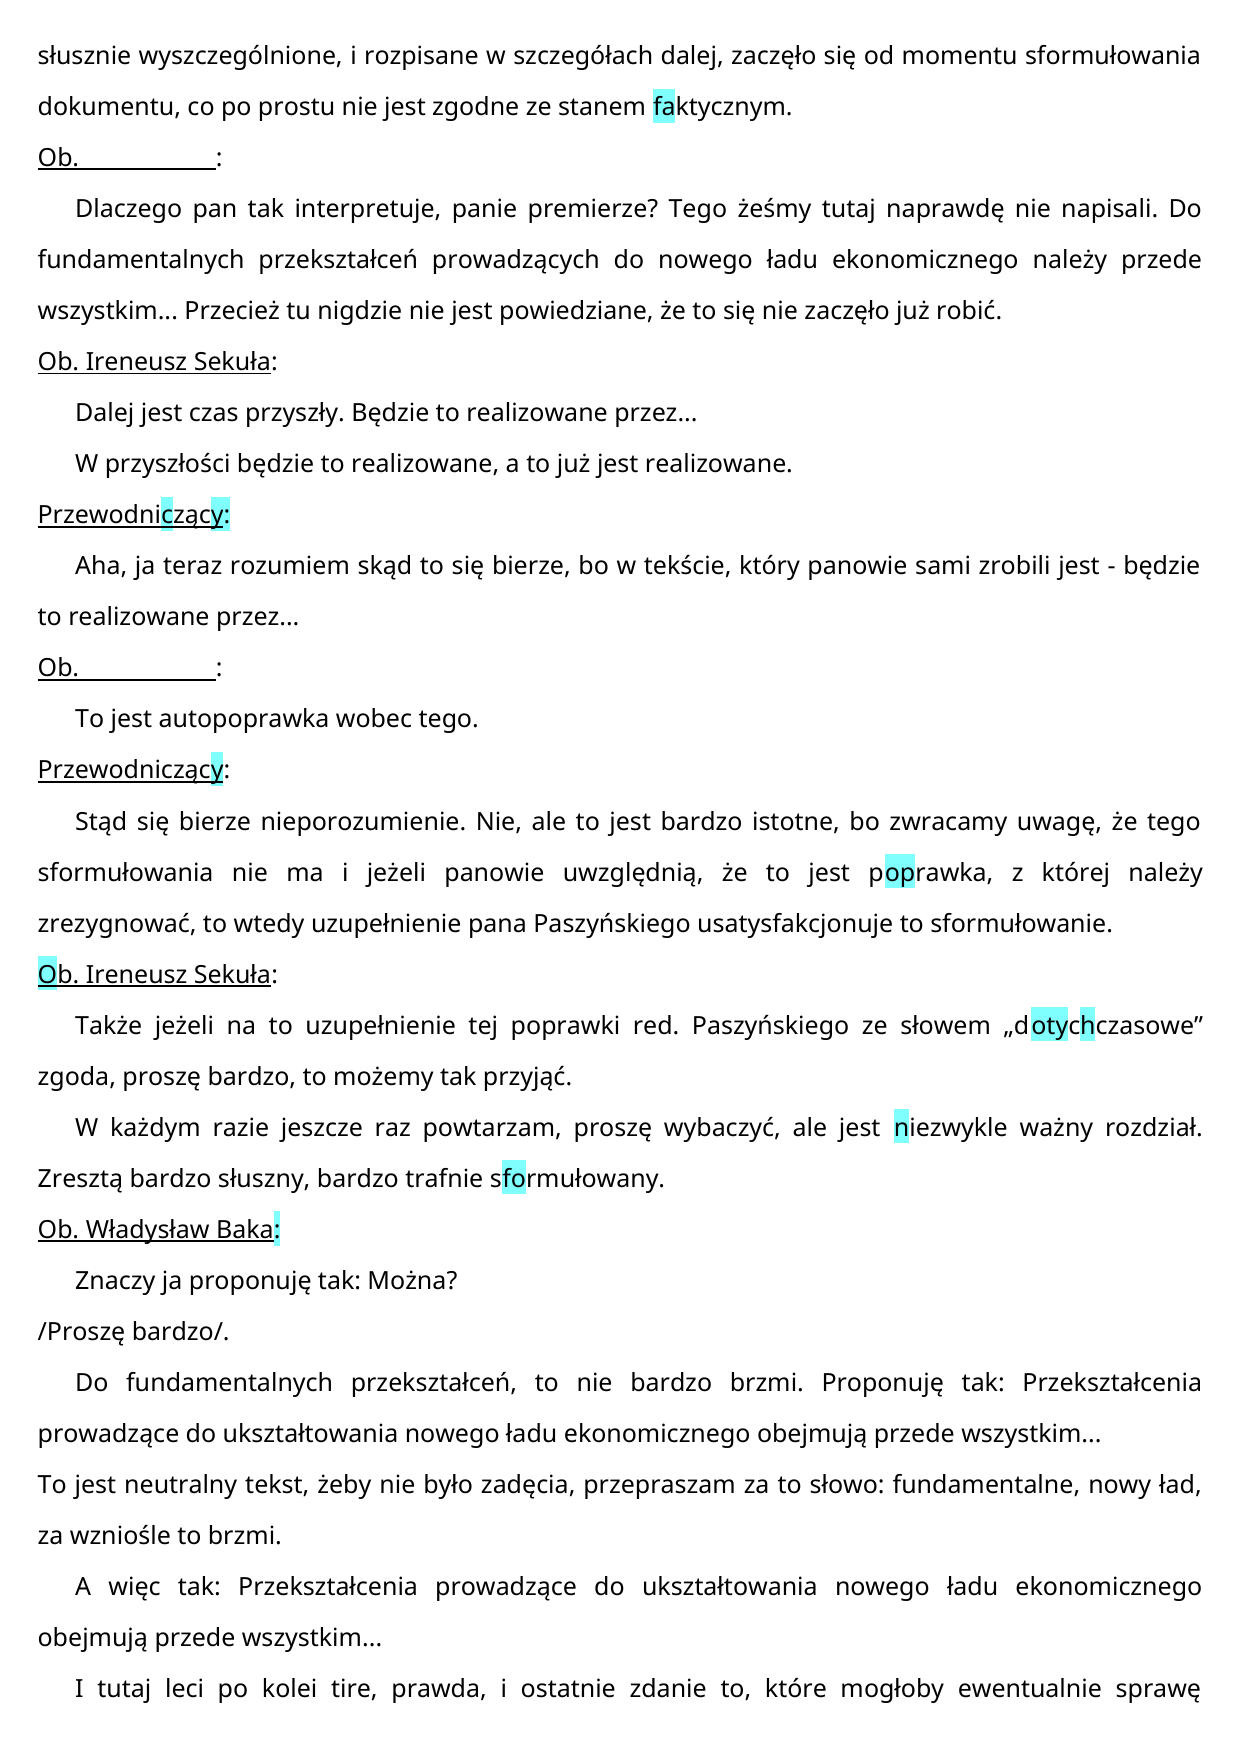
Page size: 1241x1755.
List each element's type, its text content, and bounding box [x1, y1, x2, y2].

text Ob. Władysław Baka: [37, 1211, 1203, 1246]
text Przewodniczący: [37, 752, 1203, 786]
text Ob. Ireneusz Sekuła: [37, 956, 1203, 990]
text Także jeżeli na to uzupełnienie tej poprawki red. Paszyńskiego ze słowem „dotychczasowe” zgoda, proszę bardzo, to możemy tak przyjąć. [37, 1007, 1203, 1092]
text To jest autopoprawka wobec tego. [37, 701, 1203, 735]
text Do fundamentalnych przekształceń, to nie bardzo brzmi. Proponuję tak: Przekształcenia prowadzące do ukształtowania nowego ładu ekonomicznego obejmują przede wszystkim... [37, 1364, 1203, 1450]
text Aha, ja teraz rozumiem skąd to się bierze, bo w tekście, który panowie sami zrobili jest - będzie to realizowane przez... [37, 548, 1203, 633]
text Dalej jest czas przyszły. Będzie to realizowane przez... [37, 395, 1203, 429]
text Dlaczego pan tak interpretuje, panie premierze? Tego żeśmy tutaj naprawdę nie napisali. Do fundamentalnych przekształceń prowadzących do nowego ładu ekonomicznego należy przede wszystkim... Przecież tu nigdzie nie jest powiedziane, że to się nie zaczęło już robić. [37, 191, 1203, 327]
text A więc tak: Przekształcenia prowadzące do ukształtowania nowego ładu ekonomicznego obejmują przede wszystkim... [37, 1569, 1203, 1654]
text Ob. : [37, 650, 1203, 684]
text Stąd się bierze nieporozumienie. Nie, ale to jest bardzo istotne, bo zwracamy uwagę, że tego sformułowania nie ma i jeżeli panowie uwzględnią, że to jest poprawka, z której należy zrezygnować, to wtedy uzupełnienie pana Paszyńskiego usatysfakcjonuje to sformułowanie. [37, 803, 1203, 939]
text słusznie wyszczególnione, i rozpisane w szczegółach dalej, zaczęło się od momentu sformułowania dokumentu, co po prostu nie jest zgodne ze stanem faktycznym. [37, 37, 1203, 123]
text W przyszłości będzie to realizowane, a to już jest realizowane. [37, 446, 1203, 480]
text To jest neutralny tekst, żeby nie było zadęcia, przepraszam za to słowo: fundamentalne, nowy ład, za wzniośle to brzmi. [37, 1467, 1203, 1552]
text Ob. : [37, 139, 1203, 174]
text /Proszę bardzo/. [37, 1313, 1203, 1348]
text W każdym razie jeszcze raz powtarzam, proszę wybaczyć, ale jest niezwykle ważny rozdział. Zresztą bardzo słuszny, bardzo trafnie sformułowany. [37, 1109, 1203, 1194]
text Przewodniczący: [37, 497, 1203, 531]
text Znaczy ja proponuję tak: Można? [37, 1262, 1203, 1297]
text I tutaj leci po kolei tire, prawda, i ostatnie zdanie to, które mogłoby ewentualnie sprawę [37, 1671, 1203, 1705]
text Ob. Ireneusz Sekuła: [37, 344, 1203, 378]
